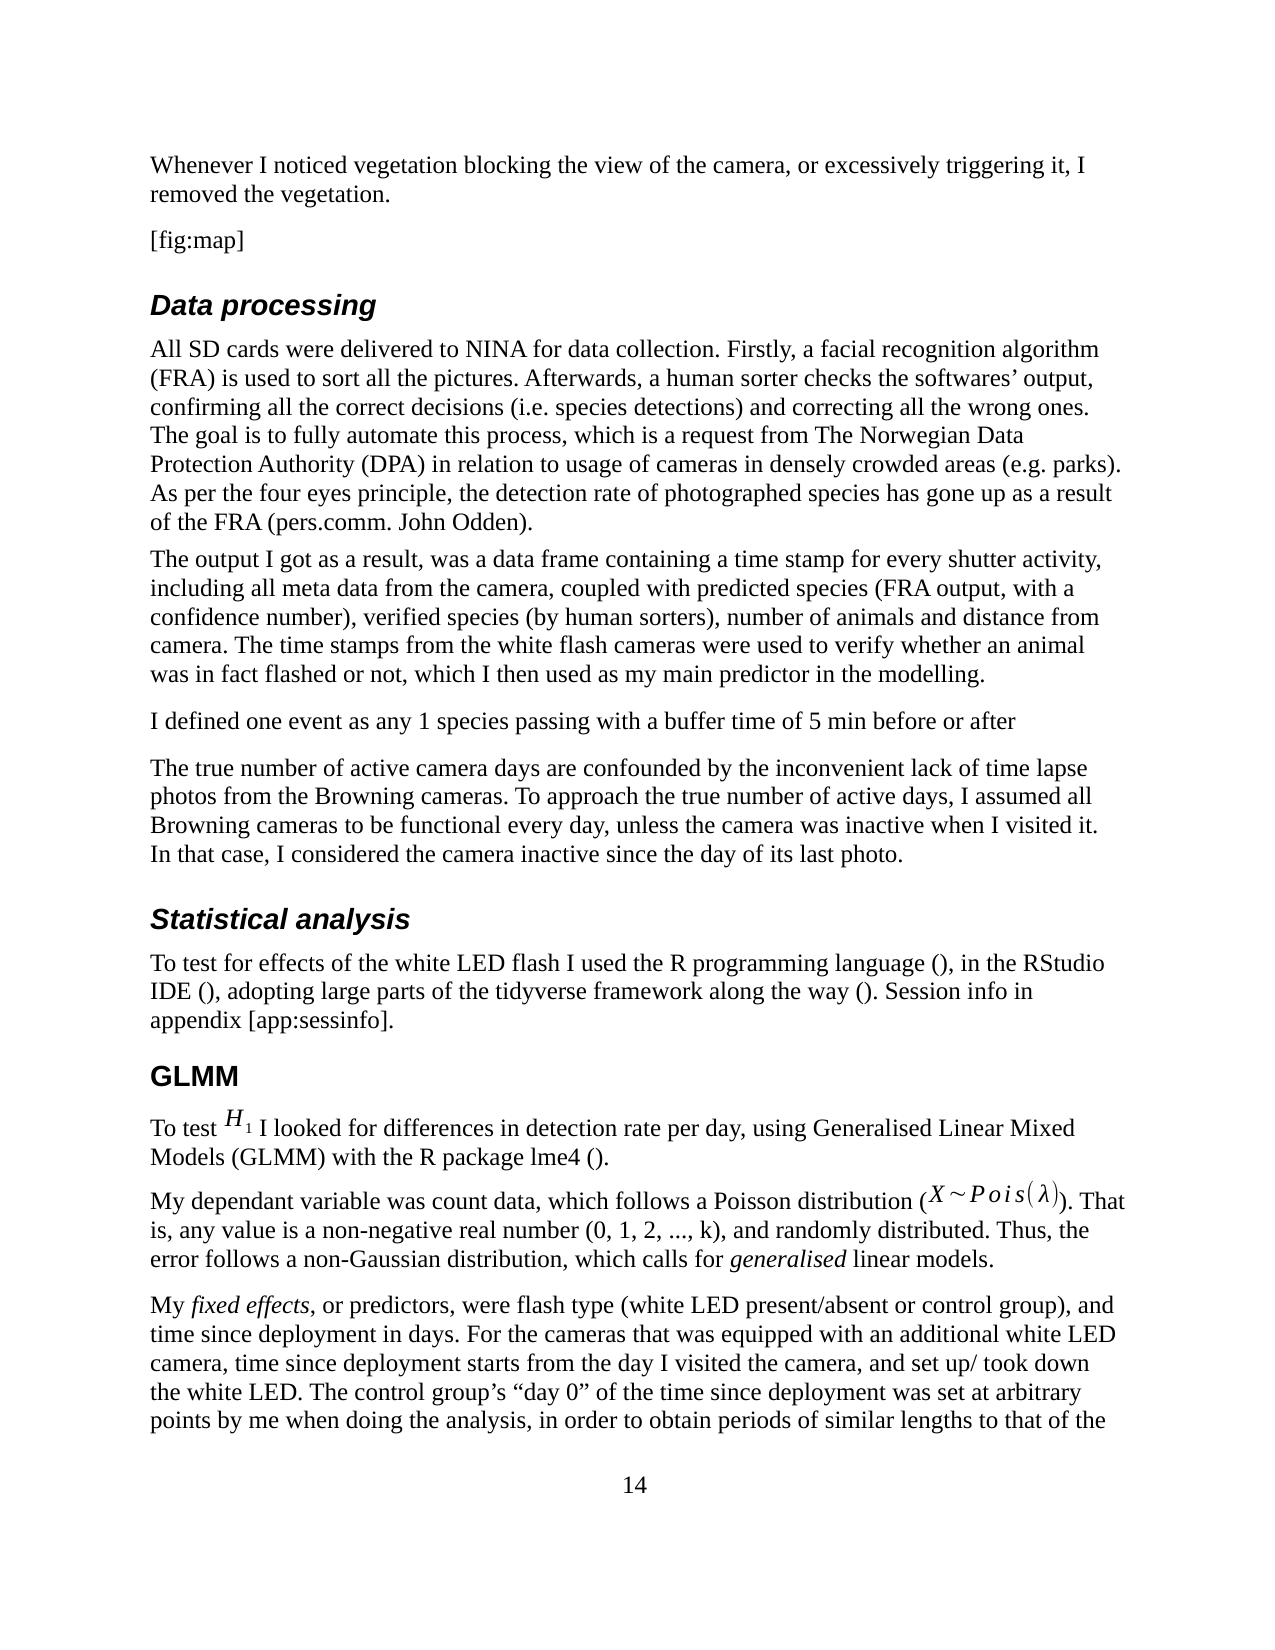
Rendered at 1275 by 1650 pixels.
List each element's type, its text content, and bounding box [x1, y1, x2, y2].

text My dependant variable was count data, which follows a Poisson distribution (). That is, any value is a non-negative real number (0, 1, 2, ..., k), and randomly distributed. Thus, the error follows a non-Gaussian distribution, which calls for generalised linear models. [150, 1179, 1125, 1272]
text I defined one event as any 1 species passing with a buffer time of 5 min before or after [150, 706, 1125, 735]
text Whenever I noticed vegetation blocking the view of the camera, or excessively triggering it, I removed the vegetation. [150, 150, 1125, 207]
text To test for effects of the white LED flash I used the R programming language (), in the RStudio IDE (), adopting large parts of the tidyverse framework along the way (). Session info in appendix [app:sessinfo]. [150, 948, 1125, 1034]
text The output I got as a result, was a data frame containing a time stamp for every shutter activity, including all meta data from the camera, coupled with predicted species (FRA output, with a confidence number), verified species (by human sorters), number of animals and distance from camera. The time stamps from the white flash cameras were used to verify whether an animal was in fact flashed or not, which I then used as my main predictor in the modelling. [150, 544, 1125, 688]
text To test I looked for differences in detection rate per day, using Generalised Linear Mixed Models (GLMM) with the R package lme4 (). [150, 1105, 1125, 1171]
text The true number of active camera days are confounded by the inconvenient lack of time lapse photos from the Browning cameras. To approach the true number of active days, I assumed all Browning cameras to be functional every day, unless the camera was inactive when I visited it. In that case, I considered the camera inactive since the day of its last photo. [150, 753, 1125, 868]
text All SD cards were delivered to NINA for data collection. Firstly, a facial recognition algorithm (FRA) is used to sort all the pictures. Afterwards, a human sorter checks the softwares’ output, confirming all the correct decisions (i.e. species detections) and correcting all the wrong ones. The goal is to fully automate this process, which is a request from The Norwegian Data Protection Authority (DPA) in relation to usage of cameras in densely crowded areas (e.g. parks). As per the four eyes principle, the detection rate of photographed species has gone up as a result of the FRA (pers.comm. John Odden). [150, 334, 1125, 535]
subtitle Statistical analysis [150, 902, 1125, 935]
subtitle GLMM [150, 1059, 1125, 1092]
text [fig:map] [150, 225, 1125, 254]
text My fixed effects, or predictors, were flash type (white LED present/absent or control group), and time since deployment in days. For the cameras that was equipped with an additional white LED camera, time since deployment starts from the day I visited the camera, and set up/ took down the white LED. The control group’s “day 0” of the time since deployment was set at arbitrary points by me when doing the analysis, in order to obtain periods of similar lengths to that of the [150, 1290, 1125, 1434]
subtitle Data processing [150, 288, 1125, 322]
